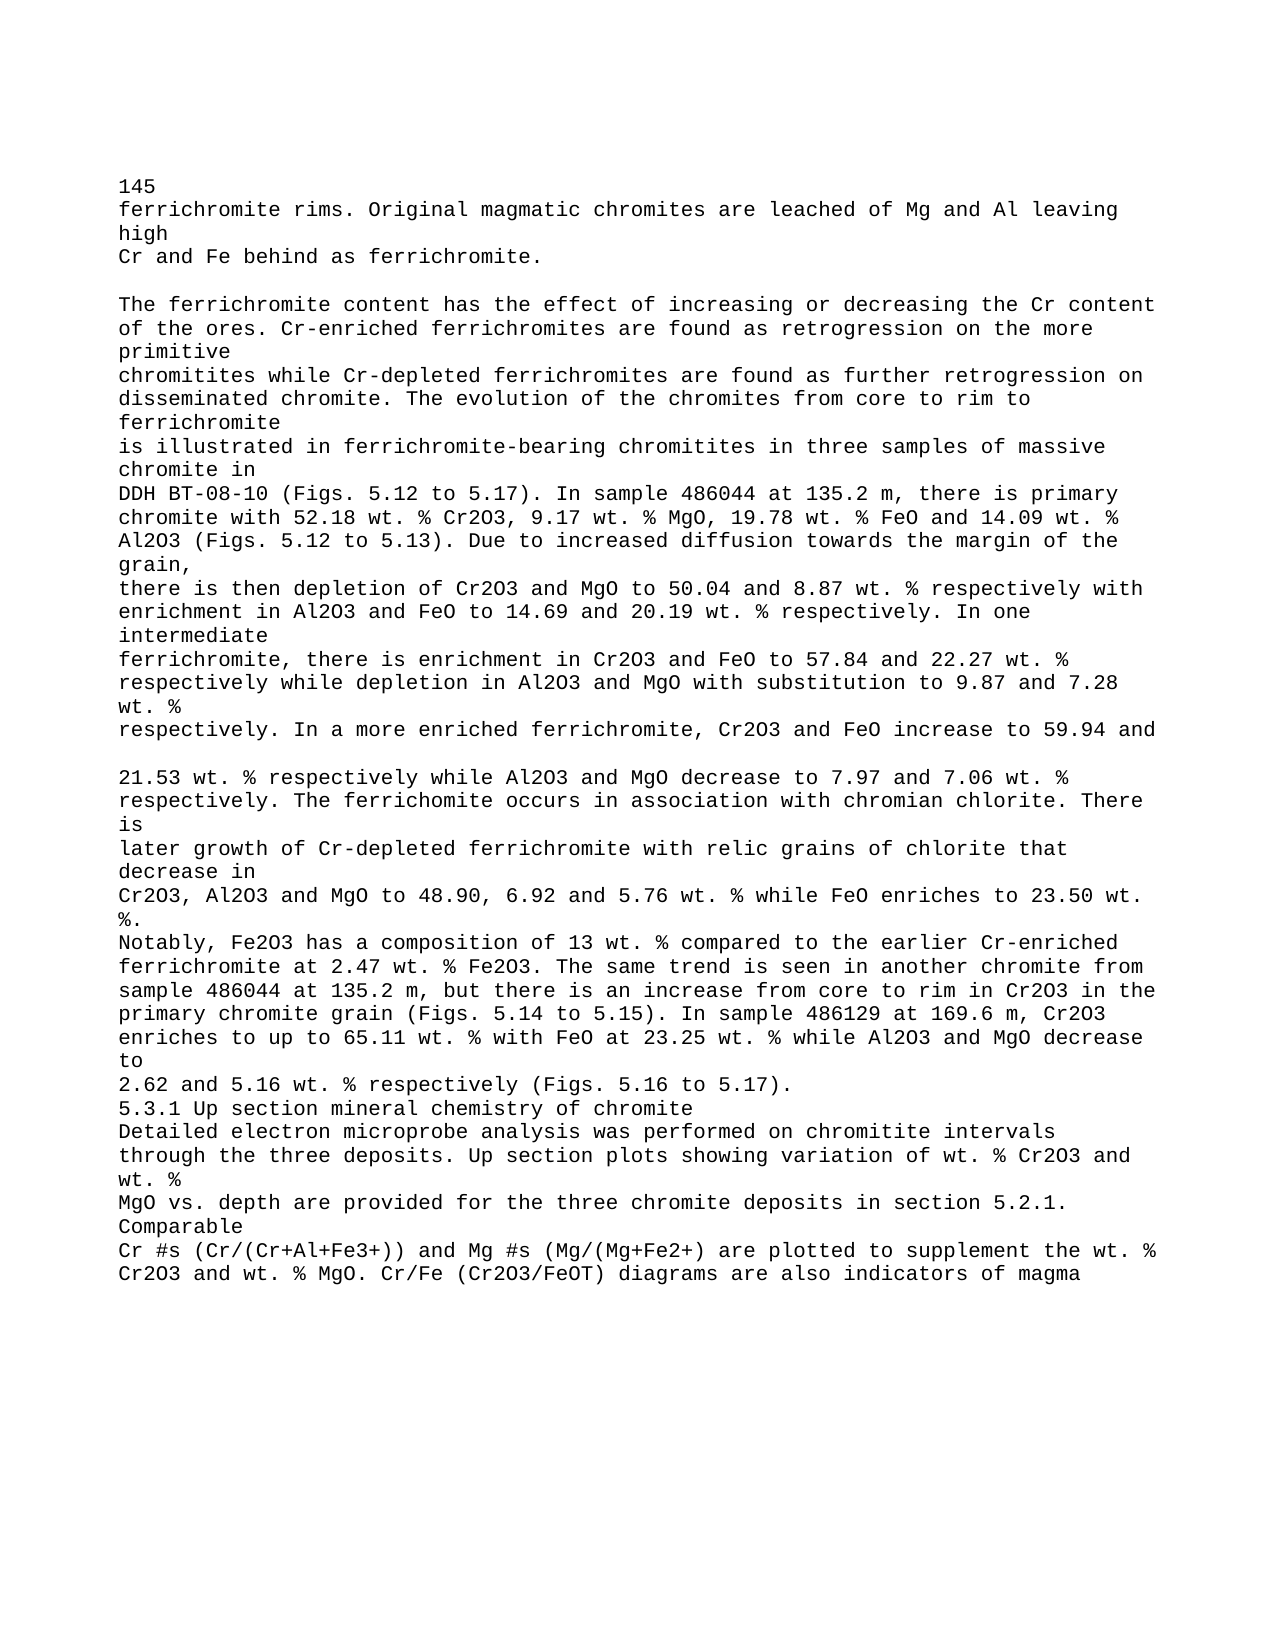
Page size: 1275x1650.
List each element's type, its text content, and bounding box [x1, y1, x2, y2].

text Cr2O3, Al2O3 and MgO to 48.90, 6.92 and 5.76 wt. % while FeO enriches to 23.50 wt. %. [118, 885, 1157, 932]
text Cr and Fe behind as ferrichromite. [118, 247, 1157, 270]
text ferrichromite at 2.47 wt. % Fe2O3. The same trend is seen in another chromite from [118, 956, 1157, 979]
text 2.62 and 5.16 wt. % respectively (Figs. 5.16 to 5.17). [118, 1074, 1157, 1098]
text Cr2O3 and wt. % MgO. Cr/Fe (Cr2O3/FeOT) diagrams are also indicators of magma [118, 1263, 1157, 1287]
text 21.53 wt. % respectively while Al2O3 and MgO decrease to 7.97 and 7.06 wt. % [118, 767, 1157, 790]
text is illustrated in ferrichromite-bearing chromitites in three samples of massive chromite in [118, 436, 1157, 483]
text there is then depletion of Cr2O3 and MgO to 50.04 and 8.87 wt. % respectively with [118, 578, 1157, 601]
text of the ores. Cr-enriched ferrichromites are found as retrogression on the more primitive [118, 317, 1157, 365]
text disseminated chromite. The evolution of the chromites from core to rim to ferrichromite [118, 388, 1157, 436]
text enrichment in Al2O3 and FeO to 14.69 and 20.19 wt. % respectively. In one intermediate [118, 601, 1157, 648]
text respectively while depletion in Al2O3 and MgO with substitution to 9.87 and 7.28 wt. % [118, 672, 1157, 719]
text respectively. The ferrichomite occurs in association with chromian chlorite. There is [118, 790, 1157, 838]
text MgO vs. depth are provided for the three chromite deposits in section 5.2.1. Comparable [118, 1192, 1157, 1240]
text ferrichromite rims. Original magmatic chromites are leached of Mg and Al leaving high [118, 199, 1157, 247]
text chromitites while Cr-depleted ferrichromites are found as further retrogression on [118, 365, 1157, 388]
text DDH BT-08-10 (Figs. 5.12 to 5.17). In sample 486044 at 135.2 m, there is primary [118, 483, 1157, 507]
text respectively. In a more enriched ferrichromite, Cr2O3 and FeO increase to 59.94 and [118, 719, 1157, 743]
text 5.3.1 Up section mineral chemistry of chromite [118, 1098, 1157, 1121]
text ferrichromite, there is enrichment in Cr2O3 and FeO to 57.84 and 22.27 wt. % [118, 648, 1157, 672]
text through the three deposits. Up section plots showing variation of wt. % Cr2O3 and wt. % [118, 1145, 1157, 1192]
text later growth of Cr-depleted ferrichromite with relic grains of chlorite that decrease in [118, 838, 1157, 885]
text Cr #s (Cr/(Cr+Al+Fe3+)) and Mg #s (Mg/(Mg+Fe2+) are plotted to supplement the wt. % [118, 1240, 1157, 1263]
text enriches to up to 65.11 wt. % with FeO at 23.25 wt. % while Al2O3 and MgO decrease to [118, 1027, 1157, 1074]
text chromite with 52.18 wt. % Cr2O3, 9.17 wt. % MgO, 19.78 wt. % FeO and 14.09 wt. % [118, 507, 1157, 530]
text The ferrichromite content has the effect of increasing or decreasing the Cr content [118, 294, 1157, 317]
text primary chromite grain (Figs. 5.14 to 5.15). In sample 486129 at 169.6 m, Cr2O3 [118, 1003, 1157, 1027]
text Notably, Fe2O3 has a composition of 13 wt. % compared to the earlier Cr-enriched [118, 932, 1157, 956]
text 145 [118, 176, 1157, 199]
text sample 486044 at 135.2 m, but there is an increase from core to rim in Cr2O3 in the [118, 979, 1157, 1003]
text Al2O3 (Figs. 5.12 to 5.13). Due to increased diffusion towards the margin of the grain, [118, 530, 1157, 578]
text Detailed electron microprobe analysis was performed on chromitite intervals [118, 1121, 1157, 1145]
